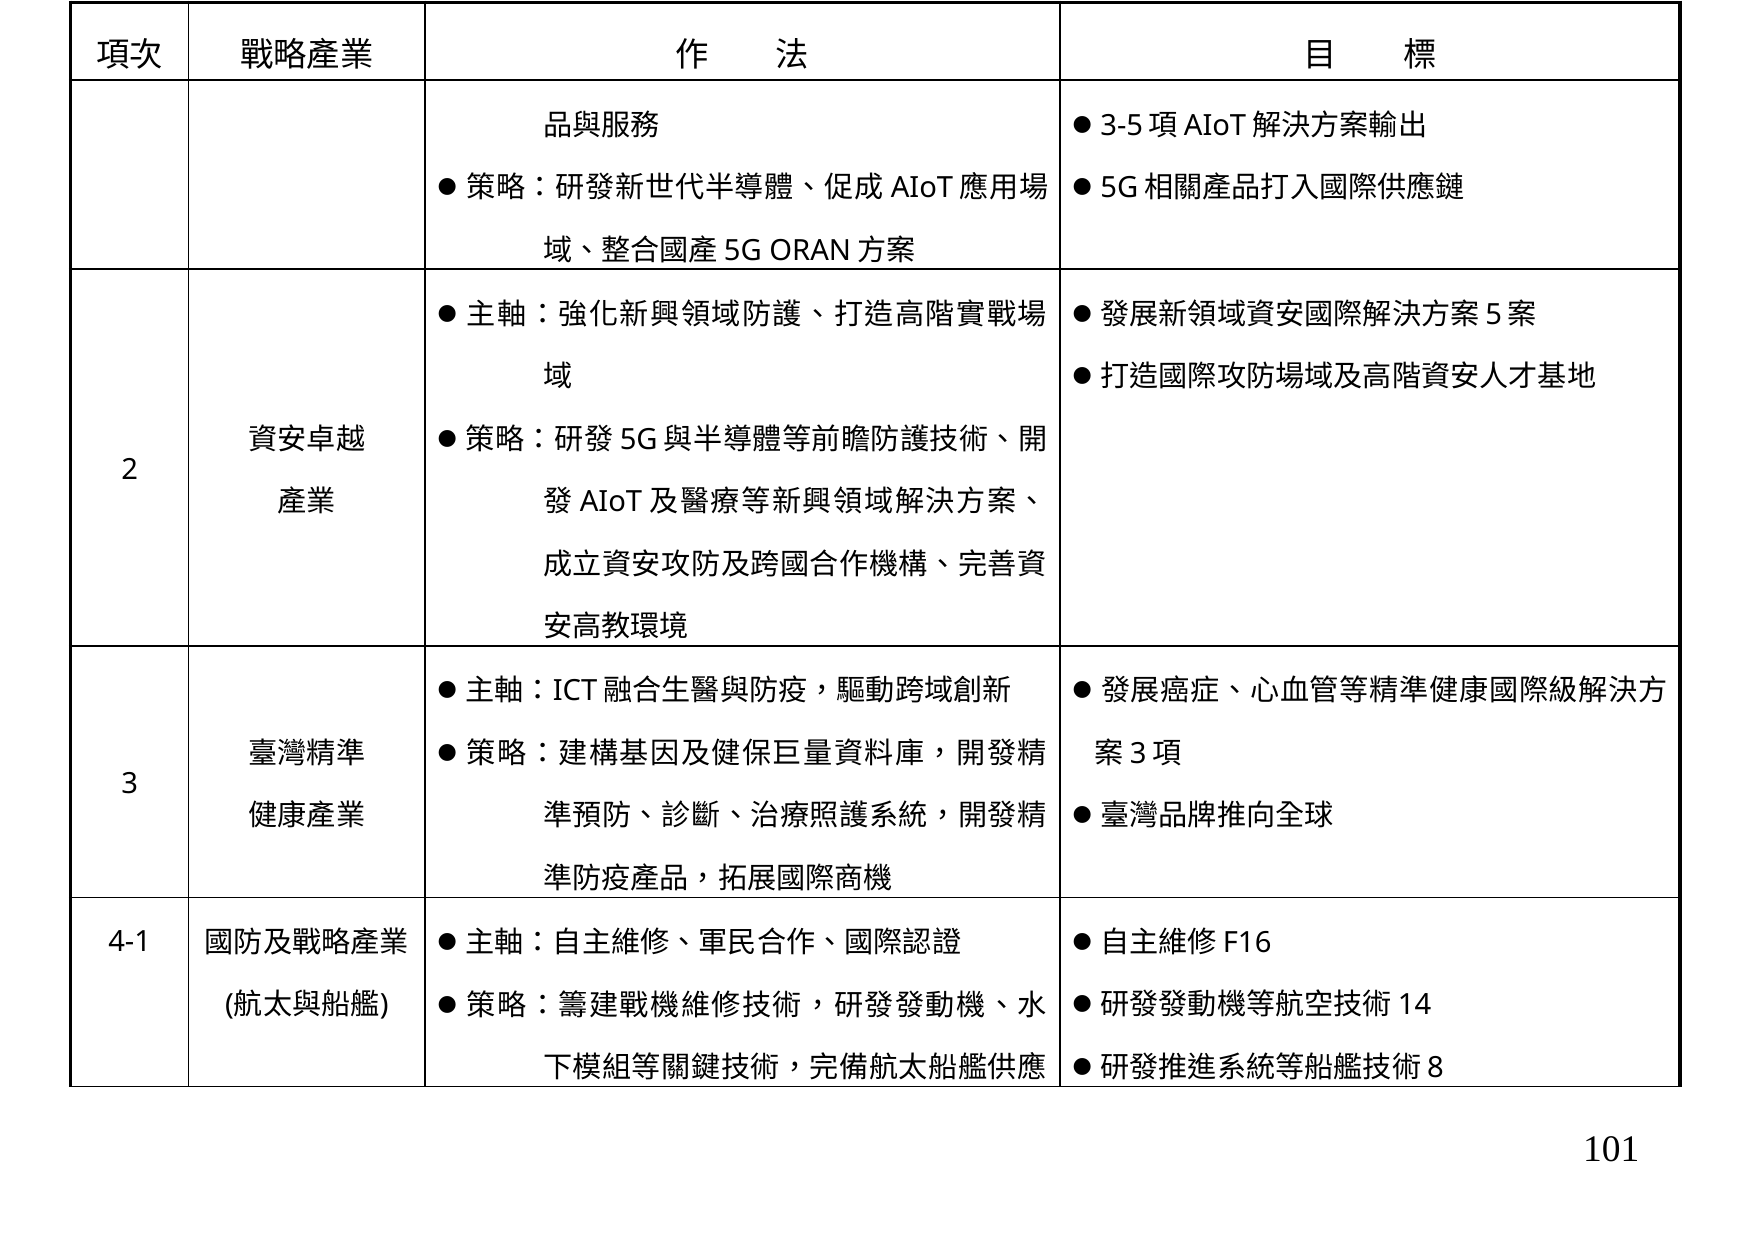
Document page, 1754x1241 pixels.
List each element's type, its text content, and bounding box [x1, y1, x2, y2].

table_cell 品與服務 策略：研發新世代半導體、促成AIoT應用場域、整合國產5G ORAN方案 [426, 81, 1059, 268]
table_header 項次 [72, 4, 188, 79]
table_header 戰略產業 [189, 4, 424, 79]
table_cell 發展新領域資安國際解決方案5案 打造國際攻防場域及高階資安人才基地 [1061, 270, 1678, 645]
table_cell [72, 81, 188, 268]
table_cell 自主維修F16 研發發動機等航空技術14 研發推進系統等船艦技術8 [1061, 898, 1678, 1086]
table_cell 3-5項AIoT解決方案輸出 5G相關產品打入國際供應鏈 [1061, 81, 1678, 268]
table_cell 2 [72, 270, 188, 645]
table_cell 主軸：ICT融合生醫與防疫，驅動跨域創新 策略：建構基因及健保巨量資料庫，開發精準預防、診斷、治療照護系統，開發精準防疫產品，拓展國際商機 [426, 647, 1059, 896]
table_cell 主軸：強化新興領域防護、打造高階實戰場域 策略：研發5G與半導體等前瞻防護技術、開發AIoT及醫療等新興領域解決方案、成立資安攻防及跨國合作機構、完善資安高教環境 [426, 270, 1059, 645]
table_header 作 法 [426, 4, 1059, 79]
table_header 目 標 [1061, 4, 1678, 79]
table_cell 國防及戰略產業 (航太與船艦) [189, 898, 424, 1086]
table_cell 資安卓越 產業 [189, 270, 424, 645]
table_cell 臺灣精準 健康產業 [189, 647, 424, 896]
table_cell 4-1 [72, 898, 188, 1086]
table_cell 3 [72, 647, 188, 896]
table_cell 主軸：自主維修、軍民合作、國際認證 策略：籌建戰機維修技術，研發發動機、水下模組等關鍵技術，完備航太船艦供應 [426, 898, 1059, 1086]
table_cell 發展癌症、心血管等精準健康國際級解決方案3項 臺灣品牌推向全球 [1061, 647, 1678, 896]
table_cell [189, 81, 424, 268]
